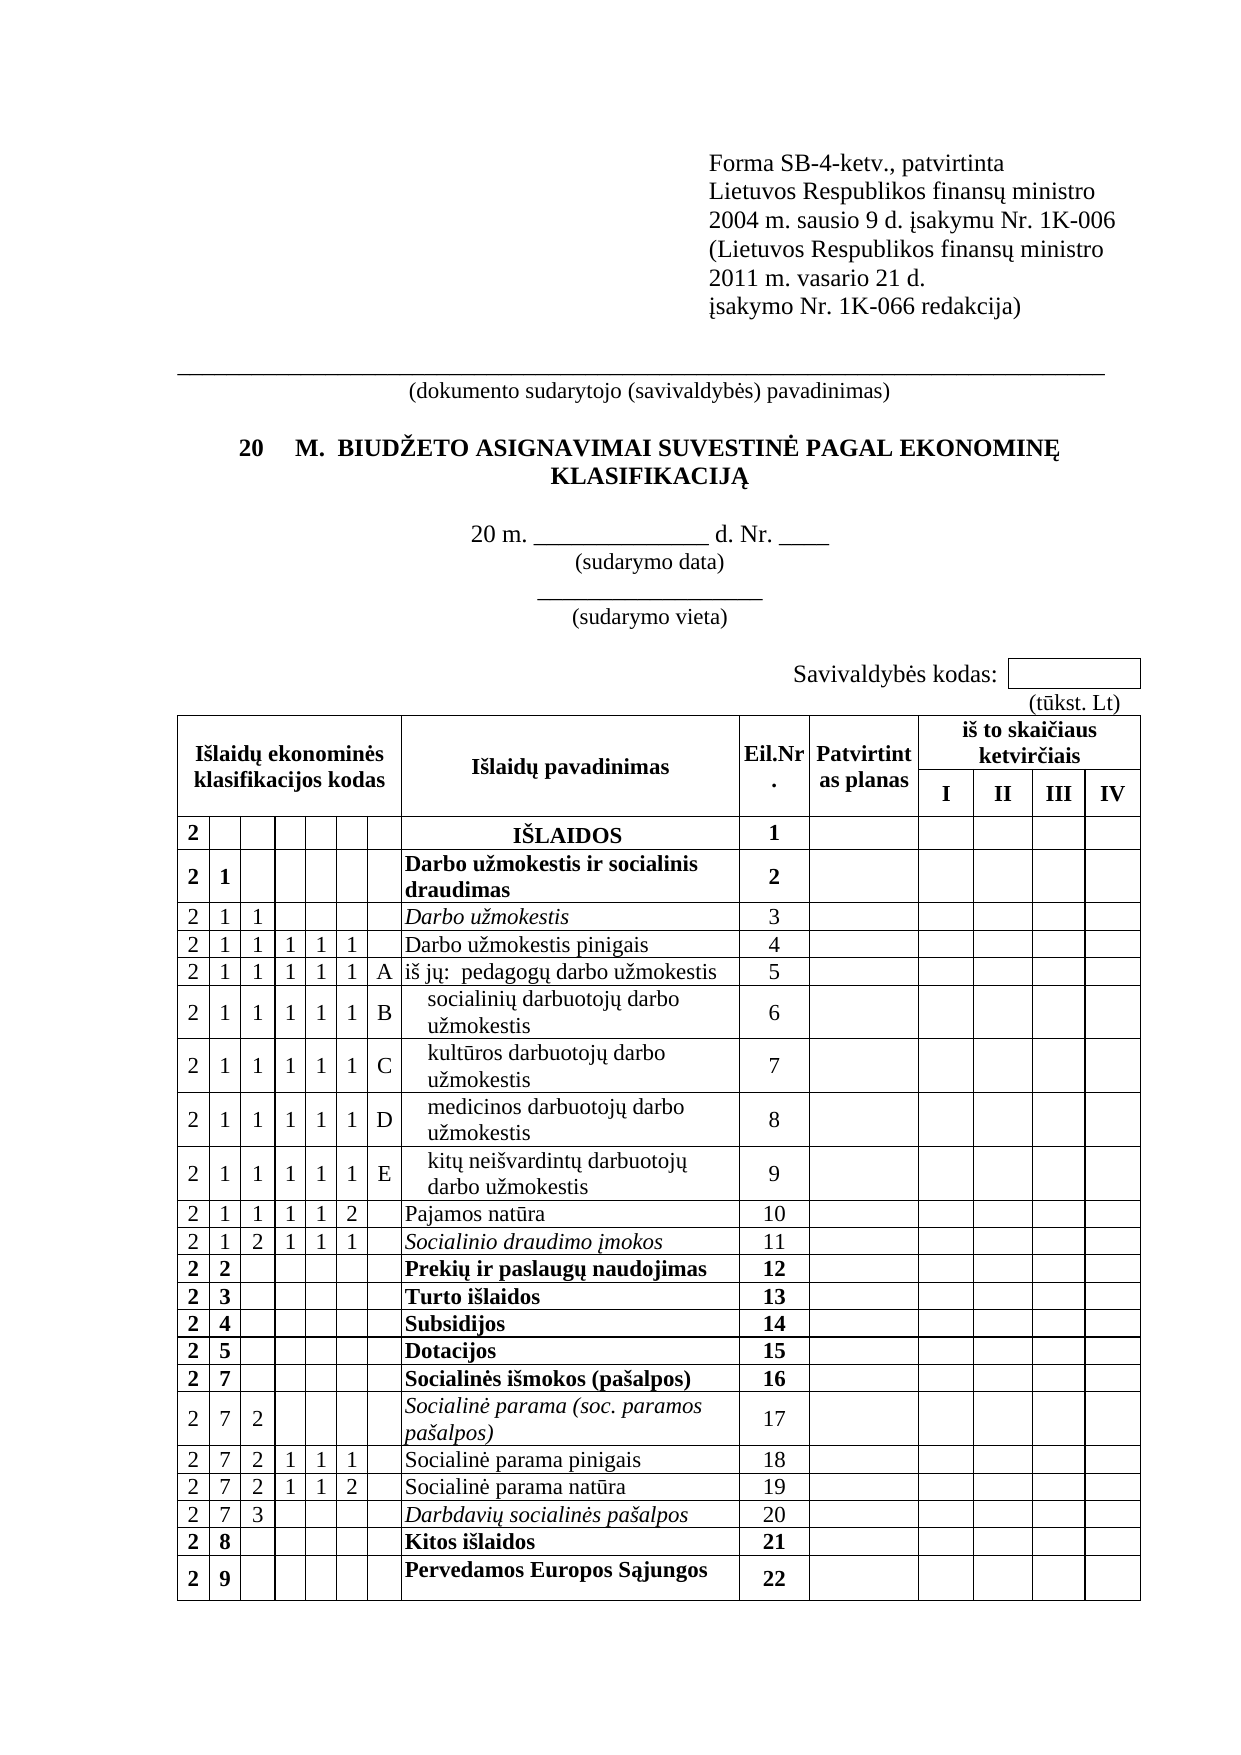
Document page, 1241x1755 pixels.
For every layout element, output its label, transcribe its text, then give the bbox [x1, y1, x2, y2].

table_cell 2 [210, 1255, 240, 1282]
table_cell 18 [740, 1446, 809, 1472]
table_cell [1086, 1255, 1140, 1282]
table_cell [810, 1365, 918, 1391]
table_cell 2 [178, 1528, 209, 1554]
table_cell [337, 850, 367, 902]
table_cell 8 [210, 1528, 240, 1554]
table_cell 1 [210, 850, 240, 902]
table_cell [1033, 958, 1084, 984]
table_cell [810, 1501, 918, 1527]
table_cell 2 [178, 931, 209, 957]
text _ [177, 349, 1122, 378]
table_cell [210, 817, 240, 848]
table_cell [693, 688, 777, 715]
table_cell [368, 931, 401, 957]
text 2011 m. vasario 21 d. [177, 263, 1122, 291]
table_cell [1033, 1338, 1084, 1364]
table_cell [276, 850, 305, 902]
table_cell [1033, 931, 1084, 957]
table_cell [810, 1556, 918, 1600]
table_cell 9 [210, 1556, 240, 1600]
table_cell [337, 903, 367, 930]
table_cell [1086, 1474, 1140, 1500]
table_cell [919, 1039, 973, 1092]
table_cell 5 [210, 1338, 240, 1364]
table_cell 1 [210, 1147, 240, 1199]
table_cell 1 [306, 958, 336, 984]
table_cell 1 [241, 986, 274, 1038]
table_cell [1086, 850, 1140, 902]
table_cell 2 [178, 958, 209, 984]
table_cell medicinos darbuotojų darbo užmokestis [402, 1093, 739, 1146]
table_cell 2 [178, 1283, 209, 1309]
table_cell [241, 1365, 274, 1391]
table_cell 1 [276, 1147, 305, 1199]
table_cell 2 [178, 1392, 209, 1445]
table_cell 2 [178, 1147, 209, 1199]
table_cell 7 [210, 1501, 240, 1527]
table_cell [1086, 931, 1140, 957]
table_cell [810, 1338, 918, 1364]
table_cell 2 [178, 817, 209, 848]
table_cell 2 [740, 850, 809, 902]
table_cell 1 [276, 1474, 305, 1500]
table_cell [974, 1556, 1032, 1600]
table_cell Išlaidų ekonominės klasifikacijos kodas [178, 716, 401, 816]
table_cell C [368, 1039, 401, 1092]
table_cell [1033, 1365, 1084, 1391]
table_cell 1 [306, 1039, 336, 1092]
table_cell [1033, 850, 1084, 902]
table_cell [810, 1474, 918, 1500]
table_cell 11 [740, 1228, 809, 1254]
table_cell [974, 1255, 1032, 1282]
table_cell Patvirtintas planas [810, 716, 918, 816]
table_cell [974, 958, 1032, 984]
table_cell Darbo užmokestis ir socialinis draudimas [402, 850, 739, 902]
table_cell [974, 1528, 1032, 1554]
table_cell 2 [178, 1255, 209, 1282]
table_cell 1 [740, 817, 809, 848]
table_cell Darbo užmokestis [402, 903, 739, 930]
table_cell [919, 1474, 973, 1500]
table_cell 1 [337, 1039, 367, 1092]
table_cell [276, 1365, 305, 1391]
table_cell 1 [241, 1147, 274, 1199]
table_cell [368, 1201, 401, 1227]
table_cell 3 [210, 1283, 240, 1309]
table_cell [306, 1283, 336, 1309]
table_cell II [974, 770, 1032, 816]
table_cell [1033, 1039, 1084, 1092]
table_cell 2 [241, 1392, 274, 1445]
table_cell [337, 1392, 367, 1445]
table_cell [810, 1446, 918, 1472]
table_cell [306, 1255, 336, 1282]
table_cell [241, 1283, 274, 1309]
table_cell IV [1086, 770, 1140, 816]
table_cell 15 [740, 1338, 809, 1364]
table_cell [1033, 1255, 1084, 1282]
table_cell 7 [210, 1474, 240, 1500]
table_cell 2 [178, 1446, 209, 1472]
table_cell [276, 1501, 305, 1527]
table_cell [1033, 1201, 1084, 1227]
table_cell [368, 1310, 401, 1336]
table_cell [368, 1392, 401, 1445]
table_cell iš jų: pedagogų darbo užmokestis [402, 958, 739, 984]
table_cell [810, 903, 918, 930]
table_cell 2 [178, 1501, 209, 1527]
table_cell [241, 1255, 274, 1282]
table_cell 1 [337, 1446, 367, 1472]
table_cell [241, 1338, 274, 1364]
table_cell [810, 1147, 918, 1199]
table_cell [306, 850, 336, 902]
table_cell [1033, 1093, 1084, 1146]
table_cell [974, 1228, 1032, 1254]
table_cell [1086, 1501, 1140, 1527]
table_cell 2 [178, 986, 209, 1038]
table_cell [810, 1528, 918, 1554]
table_cell [241, 1556, 274, 1600]
table_cell [539, 688, 693, 715]
table_cell [276, 1310, 305, 1336]
table_cell [276, 1528, 305, 1554]
table_cell [1033, 1392, 1084, 1445]
table_cell [368, 1528, 401, 1554]
table_cell D [368, 1093, 401, 1146]
table_cell [1086, 1093, 1140, 1146]
table_cell 8 [740, 1093, 809, 1146]
table_cell Socialinė parama (soc. paramos pašalpos) [402, 1392, 739, 1445]
table_cell 1 [241, 958, 274, 984]
table_header [177, 658, 249, 688]
table_cell [919, 1446, 973, 1472]
table_header [1009, 659, 1140, 688]
table_cell 1 [241, 1039, 274, 1092]
text 20 M. BIUDŽETO ASIGNAVIMAI SUVESTINĖ PAGAL EKONOMINĘ KLASIFIKACIJĄ [177, 433, 1122, 490]
text Forma SB-4-ketv., patvirtinta [177, 148, 1122, 176]
table_header [249, 658, 539, 688]
table_cell 1 [306, 931, 336, 957]
text (sudarymo vieta) [177, 603, 1122, 629]
table_cell [368, 1228, 401, 1254]
table_cell [337, 1255, 367, 1282]
table_cell [368, 903, 401, 930]
table_cell [368, 1255, 401, 1282]
table_cell 2 [178, 1474, 209, 1500]
table_cell 1 [306, 1093, 336, 1146]
table_cell [810, 931, 918, 957]
table_cell 7 [740, 1039, 809, 1092]
table_cell [306, 903, 336, 930]
table_cell Pervedamos Europos Sąjungos [402, 1556, 739, 1600]
table_cell 1 [210, 1228, 240, 1254]
table_cell [974, 986, 1032, 1038]
table_cell [919, 903, 973, 930]
table_cell [919, 986, 973, 1038]
table_cell 12 [740, 1255, 809, 1282]
text Lietuvos Respublikos finansų ministro [177, 176, 1122, 205]
table_cell 1 [210, 931, 240, 957]
table_cell 3 [241, 1501, 274, 1527]
table_cell kultūros darbuotojų darbo užmokestis [402, 1039, 739, 1092]
table_cell [1086, 1201, 1140, 1227]
table_cell 1 [337, 1093, 367, 1146]
table_cell [276, 1392, 305, 1445]
table_cell 7 [210, 1392, 240, 1445]
table_cell [1086, 958, 1140, 984]
table_cell [276, 1255, 305, 1282]
table_cell 1 [276, 931, 305, 957]
table_cell [919, 1310, 973, 1336]
table_cell [1086, 1338, 1140, 1364]
table_cell [974, 817, 1032, 848]
table_cell [810, 1392, 918, 1445]
table_cell 2 [241, 1228, 274, 1254]
table_cell [919, 1392, 973, 1445]
table_cell [276, 1556, 305, 1600]
table_cell [777, 688, 1009, 715]
table_cell Socialinės išmokos (pašalpos) [402, 1365, 739, 1391]
table_cell Išlaidų pavadinimas [402, 716, 739, 816]
table_header Savivaldybės kodas: [539, 658, 1008, 688]
table_cell 1 [276, 1446, 305, 1472]
table_cell [974, 1446, 1032, 1472]
table_cell [974, 1501, 1032, 1527]
table_cell Darbdavių socialinės pašalpos [402, 1501, 739, 1527]
table_cell [974, 1093, 1032, 1146]
table_cell [1086, 1556, 1140, 1600]
text 2004 m. sausio 9 d. įsakymu Nr. 1K-006 [177, 205, 1122, 234]
table_cell [368, 850, 401, 902]
table_cell 19 [740, 1474, 809, 1500]
table_cell 2 [178, 1338, 209, 1364]
table_cell socialinių darbuotojų darbo užmokestis [402, 986, 739, 1038]
table_cell [337, 817, 367, 848]
table_cell [1033, 1446, 1084, 1472]
table_cell 16 [740, 1365, 809, 1391]
text (Lietuvos Respublikos finansų ministro [177, 234, 1122, 263]
table_cell [974, 1039, 1032, 1092]
table_cell [368, 817, 401, 848]
table_cell 2 [178, 1556, 209, 1600]
table_cell [919, 1501, 973, 1527]
table_cell [810, 1201, 918, 1227]
table_cell 7 [210, 1446, 240, 1472]
table_cell [337, 1365, 367, 1391]
table_cell [1086, 1039, 1140, 1092]
table_cell 2 [241, 1446, 274, 1472]
table_cell 1 [241, 903, 274, 930]
table_cell 6 [740, 986, 809, 1038]
table_cell 22 [740, 1556, 809, 1600]
table_cell [1033, 1501, 1084, 1527]
table_cell [919, 1201, 973, 1227]
table_cell 1 [337, 958, 367, 984]
table_cell [306, 1556, 336, 1600]
table_cell [368, 1365, 401, 1391]
table_cell [1086, 986, 1140, 1038]
table_cell [1086, 903, 1140, 930]
table_cell [919, 1228, 973, 1254]
table_cell 1 [276, 986, 305, 1038]
table_cell 1 [337, 931, 367, 957]
table_cell [337, 1528, 367, 1554]
table_cell [810, 850, 918, 902]
table_cell 20 [740, 1501, 809, 1527]
table_cell 1 [306, 1446, 336, 1472]
table_cell 1 [241, 1093, 274, 1146]
table_cell [306, 1392, 336, 1445]
table_cell [810, 1093, 918, 1146]
table_cell [177, 688, 249, 715]
table_cell [1033, 1474, 1084, 1500]
table_cell iš to skaičiaus ketvirčiais [919, 716, 1140, 769]
table_cell 1 [306, 1201, 336, 1227]
table_cell 1 [241, 1201, 274, 1227]
table_cell [306, 1338, 336, 1364]
table_cell [810, 1310, 918, 1336]
table_cell [306, 817, 336, 848]
table_cell [368, 1556, 401, 1600]
table_cell 13 [740, 1283, 809, 1309]
table_cell [1033, 1228, 1084, 1254]
table_cell [919, 1093, 973, 1146]
table_cell [919, 931, 973, 957]
table_cell [276, 903, 305, 930]
table_cell [919, 1338, 973, 1364]
table_cell [306, 1501, 336, 1527]
text __________________ [177, 574, 1122, 603]
table_cell 1 [276, 1201, 305, 1227]
table_cell Eil.Nr. [740, 716, 809, 816]
table_cell [974, 1474, 1032, 1500]
table_cell [919, 1283, 973, 1309]
table_cell [810, 958, 918, 984]
table_cell [919, 1556, 973, 1600]
text 20 m. ______________ d. Nr. ____ [177, 519, 1122, 548]
table_cell [810, 1255, 918, 1282]
table_cell 1 [210, 1039, 240, 1092]
table_cell [306, 1310, 336, 1336]
table_cell E [368, 1147, 401, 1199]
table_cell [368, 1283, 401, 1309]
table_cell [241, 817, 274, 848]
table_cell [1033, 817, 1084, 848]
table_cell [306, 1528, 336, 1554]
text įsakymo Nr. 1K-066 redakcija) [177, 291, 1122, 320]
table_cell [1086, 1310, 1140, 1336]
table_cell [1033, 1556, 1084, 1600]
table_cell [276, 1283, 305, 1309]
table_cell 1 [337, 1147, 367, 1199]
table_cell 1 [210, 903, 240, 930]
table_cell [241, 1310, 274, 1336]
table_cell [919, 817, 973, 848]
table_cell [337, 1338, 367, 1364]
table_cell [1086, 1392, 1140, 1445]
table_cell 1 [306, 1228, 336, 1254]
table_cell 1 [276, 958, 305, 984]
table_cell 2 [241, 1474, 274, 1500]
table_cell [241, 1528, 274, 1554]
table_cell [1086, 1446, 1140, 1472]
table_cell Pajamos natūra [402, 1201, 739, 1227]
table_cell 1 [210, 958, 240, 984]
table_cell [919, 1255, 973, 1282]
table_cell [1086, 1283, 1140, 1309]
table_cell Dotacijos [402, 1338, 739, 1364]
table_cell [241, 850, 274, 902]
table_cell [974, 850, 1032, 902]
table_cell 2 [178, 903, 209, 930]
table_cell [1033, 903, 1084, 930]
table_cell 2 [178, 1310, 209, 1336]
table_cell 7 [210, 1365, 240, 1391]
table_cell 10 [740, 1201, 809, 1227]
table_cell 17 [740, 1392, 809, 1445]
table_cell 2 [178, 1093, 209, 1146]
table_cell [1086, 817, 1140, 848]
table_cell kitų neišvardintų darbuotojų darbo užmokestis [402, 1147, 739, 1199]
table_cell A [368, 958, 401, 984]
text (sudarymo data) [177, 548, 1122, 574]
table_cell Subsidijos [402, 1310, 739, 1336]
table_cell [337, 1556, 367, 1600]
table_cell 3 [740, 903, 809, 930]
table_cell 1 [210, 1093, 240, 1146]
table_cell [1033, 1283, 1084, 1309]
table_cell 2 [337, 1201, 367, 1227]
table_cell [1086, 1228, 1140, 1254]
table_cell [368, 1446, 401, 1472]
table_cell 14 [740, 1310, 809, 1336]
table_cell 1 [306, 986, 336, 1038]
table_cell Prekių ir paslaugų naudojimas [402, 1255, 739, 1282]
table_cell 1 [210, 1201, 240, 1227]
table_cell [276, 1338, 305, 1364]
table_cell [974, 1338, 1032, 1364]
table_cell 2 [178, 850, 209, 902]
table_cell [919, 1528, 973, 1554]
table_cell [974, 1310, 1032, 1336]
table_cell Darbo užmokestis pinigais [402, 931, 739, 957]
table_cell Socialinė parama pinigais [402, 1446, 739, 1472]
table_cell [1086, 1365, 1140, 1391]
table_cell 2 [178, 1228, 209, 1254]
table_cell 2 [337, 1474, 367, 1500]
table_cell [368, 1338, 401, 1364]
table_cell [919, 1365, 973, 1391]
table_cell 9 [740, 1147, 809, 1199]
table_cell [337, 1310, 367, 1336]
table_cell [810, 1039, 918, 1092]
table_cell 2 [178, 1365, 209, 1391]
table_cell [1086, 1147, 1140, 1199]
table_cell [368, 1474, 401, 1500]
table_cell 5 [740, 958, 809, 984]
table_cell [249, 688, 539, 715]
table_cell [1033, 1528, 1084, 1554]
table_cell B [368, 986, 401, 1038]
table_cell [919, 1147, 973, 1199]
table_cell Turto išlaidos [402, 1283, 739, 1309]
table_cell 1 [306, 1474, 336, 1500]
table_cell 1 [276, 1228, 305, 1254]
table_cell [1033, 1310, 1084, 1336]
table_cell [919, 850, 973, 902]
table_cell [974, 1147, 1032, 1199]
table_cell [368, 1501, 401, 1527]
table_cell [974, 1201, 1032, 1227]
table_cell 2 [178, 1039, 209, 1092]
table_cell [810, 986, 918, 1038]
table_cell [1033, 986, 1084, 1038]
table_cell [337, 1501, 367, 1527]
table_cell 1 [241, 931, 274, 957]
table_cell [974, 903, 1032, 930]
table_cell [919, 958, 973, 984]
table_cell 2 [178, 1201, 209, 1227]
table_cell [974, 931, 1032, 957]
table_cell [1033, 1147, 1084, 1199]
table_cell 1 [337, 1228, 367, 1254]
table_cell 1 [210, 986, 240, 1038]
table_cell 1 [276, 1039, 305, 1092]
table_cell [306, 1365, 336, 1391]
table_cell [276, 817, 305, 848]
text (dokumento sudarytojo (savivaldybės) pavadinimas) [177, 378, 1122, 404]
table_cell 1 [306, 1147, 336, 1199]
table_cell (tūkst. Lt) [1009, 689, 1140, 715]
table_cell Socialinio draudimo įmokos [402, 1228, 739, 1254]
table_cell Kitos išlaidos [402, 1528, 739, 1554]
table_cell 4 [210, 1310, 240, 1336]
table_cell Socialinė parama natūra [402, 1474, 739, 1500]
table_cell [810, 817, 918, 848]
table_cell [810, 1283, 918, 1309]
table_cell [337, 1283, 367, 1309]
table_cell [974, 1392, 1032, 1445]
table_cell 1 [276, 1093, 305, 1146]
table_cell IŠLAIDOS [402, 817, 739, 848]
table_cell 1 [337, 986, 367, 1038]
table_cell III [1033, 770, 1084, 816]
table_cell [974, 1365, 1032, 1391]
table_cell I [919, 770, 973, 816]
table_cell [974, 1283, 1032, 1309]
table_cell [810, 1228, 918, 1254]
table_cell 4 [740, 931, 809, 957]
table_cell [1086, 1528, 1140, 1554]
table_cell 21 [740, 1528, 809, 1554]
